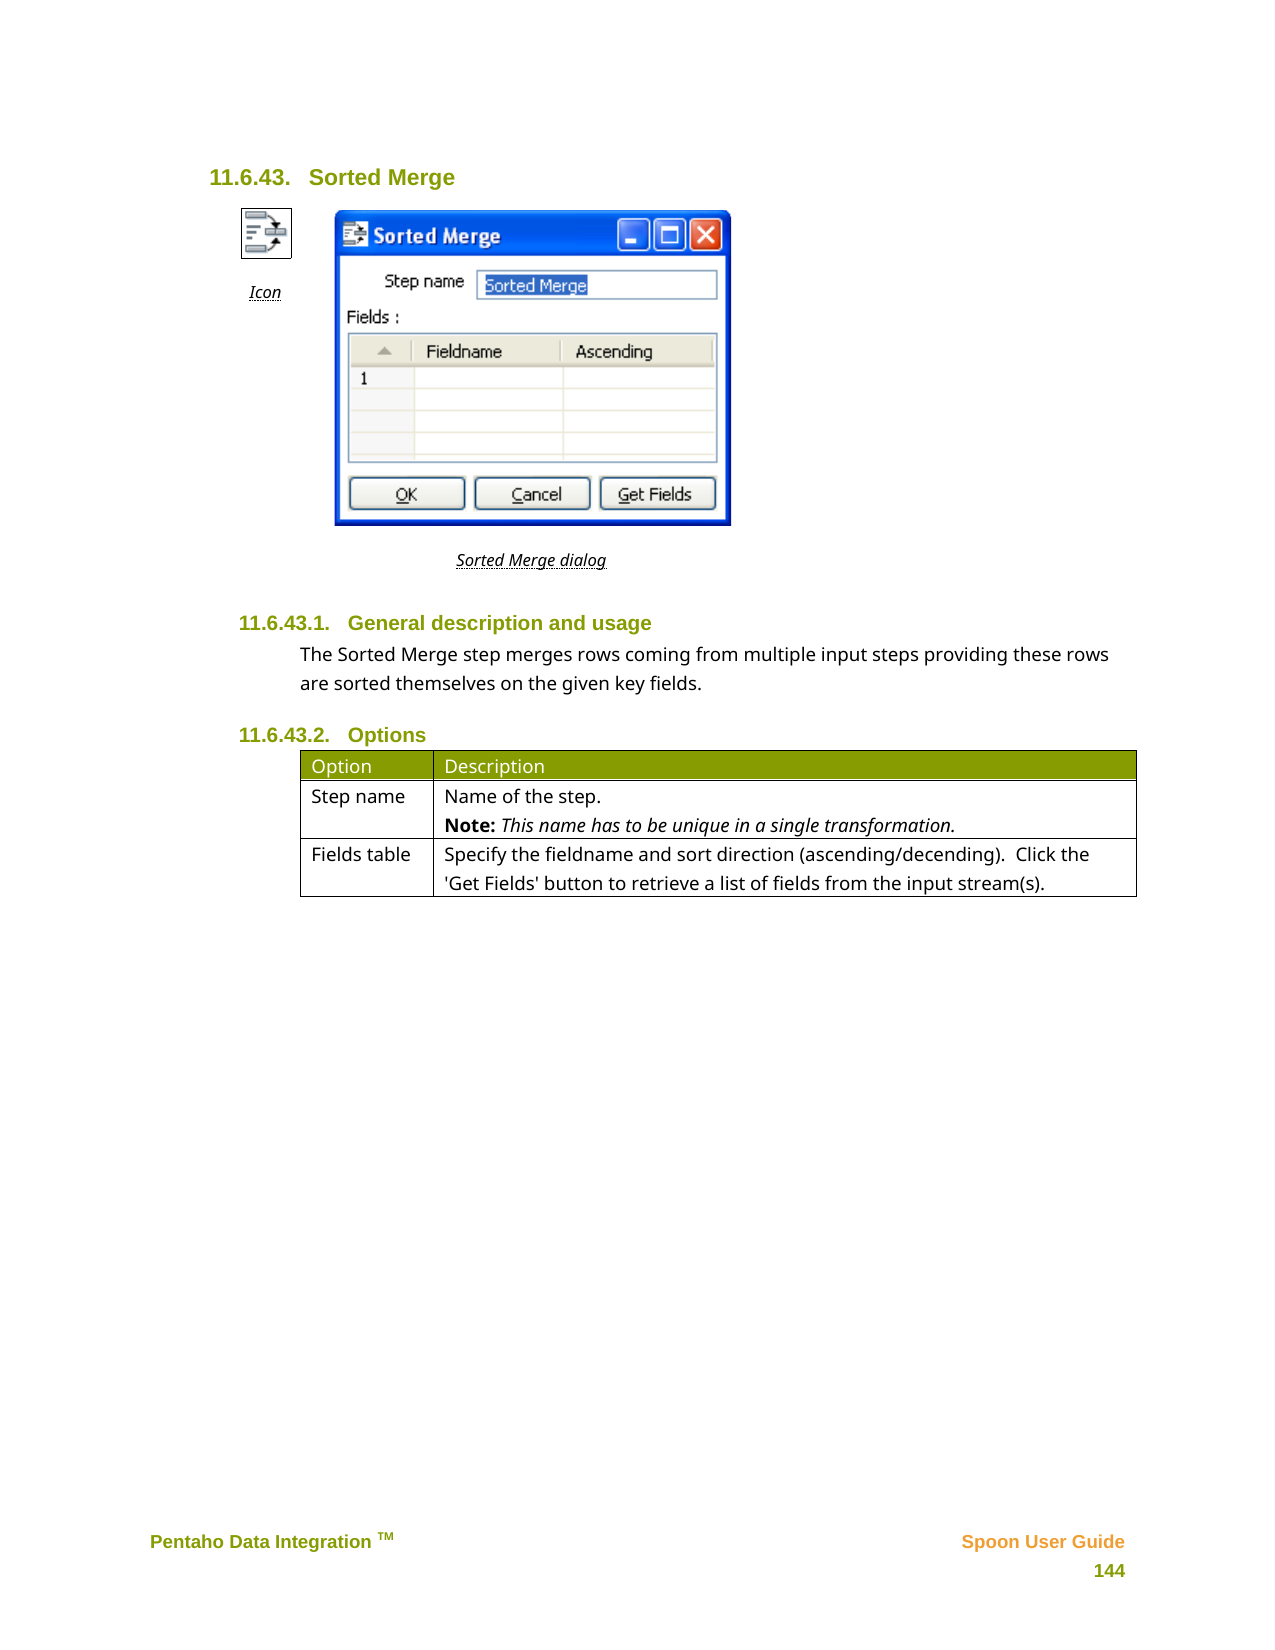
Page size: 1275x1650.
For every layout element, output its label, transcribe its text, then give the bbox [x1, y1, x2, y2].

picture [334, 210, 732, 526]
table_cell Name of the step. Note: This name has to be unique in a single transformation. [434, 781, 1136, 838]
table_cell Fields table [301, 839, 433, 896]
text Sorted Merge dialog [334, 548, 730, 571]
table_header Description [434, 751, 1136, 779]
table_cell Step name [301, 781, 433, 838]
subtitle General description and usage [239, 602, 1125, 637]
table_cell Specify the fieldname and sort direction (ascending/decending). Click the 'Get Fields' button to retrieve a list of fields from the input stream(s). [434, 839, 1136, 896]
subtitle Sorted Merge [209, 157, 1125, 192]
text The Sorted Merge step merges rows coming from multiple input steps providing these rows are sorted themselves on the given key fields. [300, 638, 1125, 696]
text Icon [240, 280, 292, 303]
table_header Option [301, 751, 433, 779]
subtitle Options [239, 715, 1125, 750]
picture [244, 210, 288, 255]
